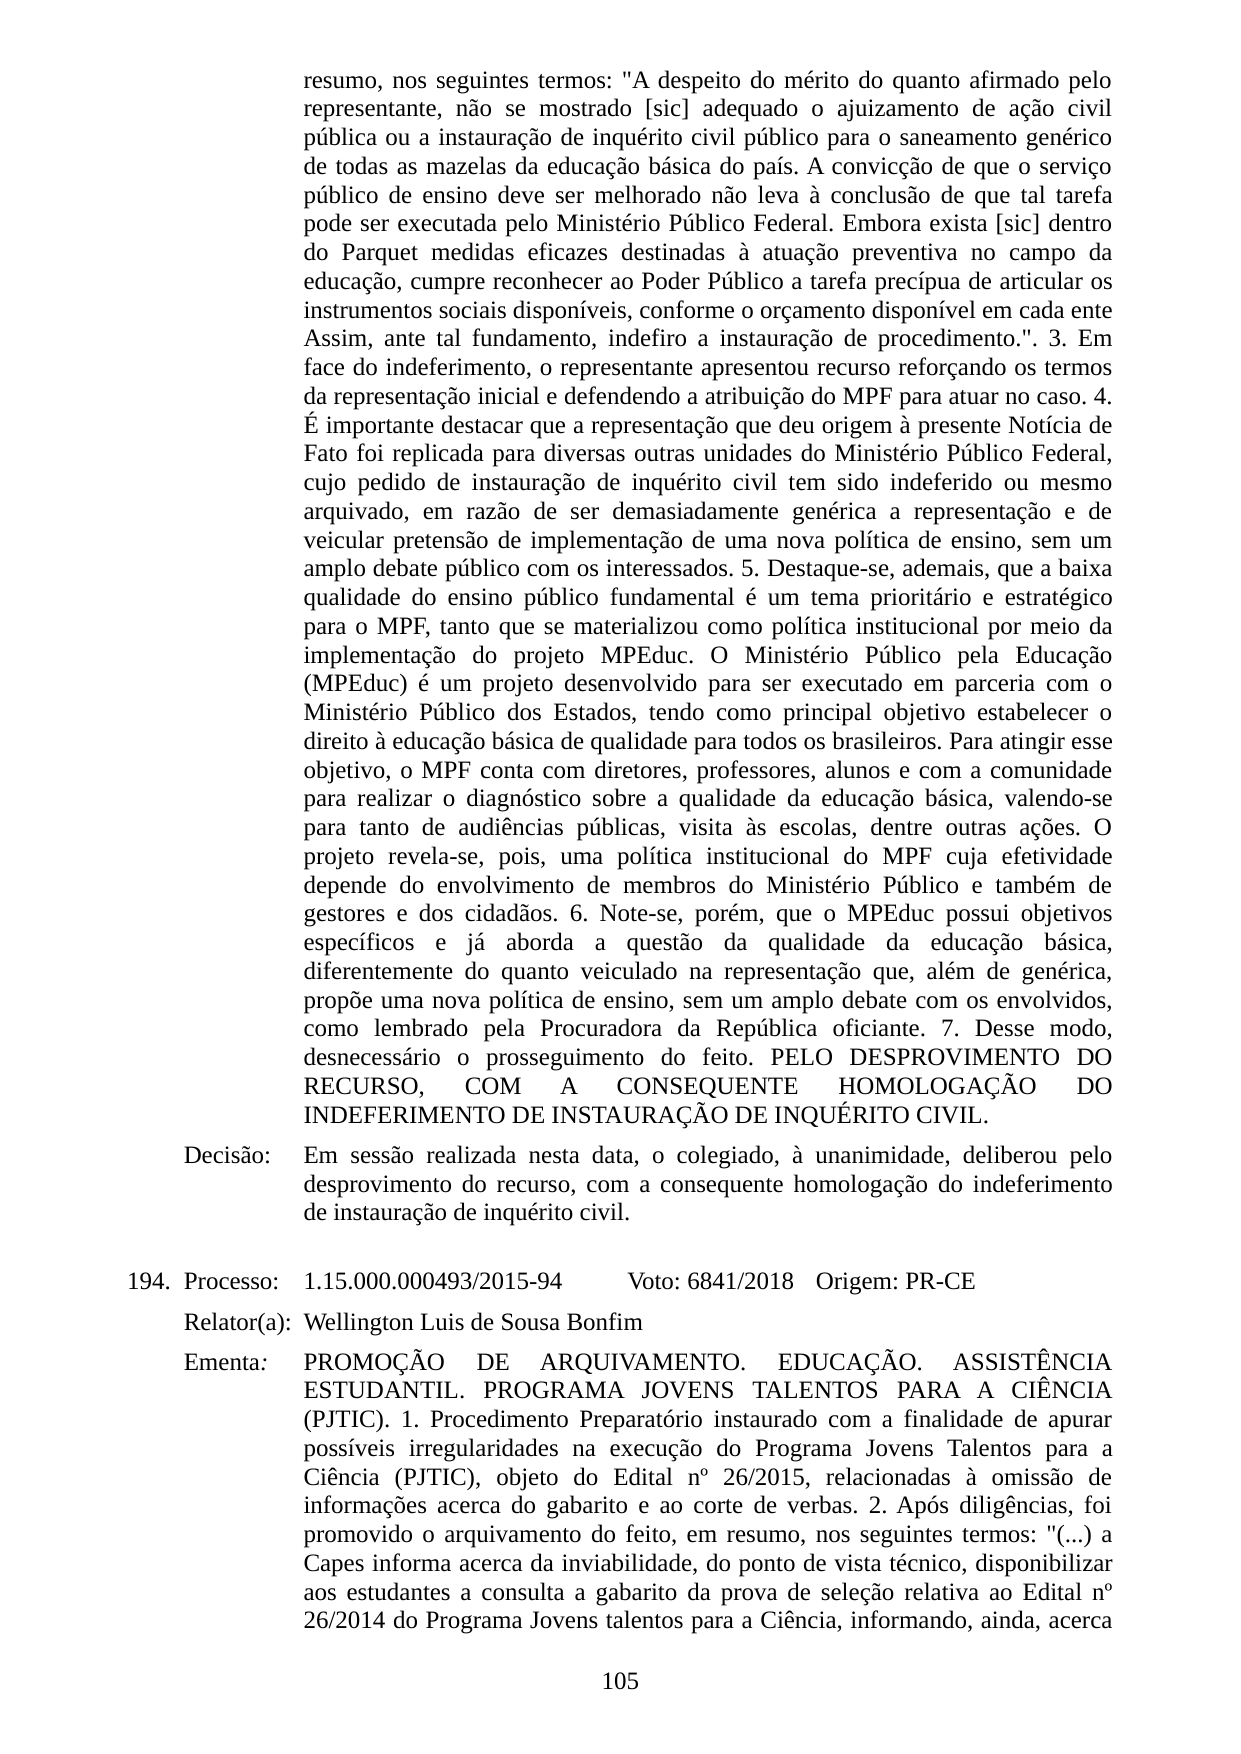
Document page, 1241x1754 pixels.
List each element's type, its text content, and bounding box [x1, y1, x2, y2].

table_cell Wellington Luis de Sousa Bonfim [298, 1301, 1119, 1341]
table_cell Ementa: [178, 1341, 298, 1640]
table_cell Decisão: [178, 1134, 298, 1232]
table_cell PROMOÇÃO DE ARQUIVAMENTO. EDUCAÇÃO. ASSISTÊNCIA ESTUDANTIL. PROGRAMA JOVENS TALENTOS PARA A CIÊNCIA (PJTIC). 1. Procedimento Preparatório instaurado com a finalidade de apurar possíveis irregularidades na execução do Programa Jovens Talentos para a Ciência (PJTIC), objeto do Edital nº 26/2015, relacionadas à omissão de informações acerca do gabarito e ao corte de verbas. 2. Após diligências, foi promovido o arquivamento do feito, em resumo, nos seguintes termos: "(...) a Capes informa acerca da inviabilidade, do ponto de vista técnico, disponibilizar aos estudantes a consulta a gabarito da prova de seleção relativa ao Edital nº 26/2014 do Programa Jovens talentos para a Ciência, informando, ainda, acerca [298, 1341, 1119, 1640]
table_cell [121, 1134, 178, 1232]
table_header 1.15.000.000493/2015-94 [298, 1261, 621, 1301]
table_cell [121, 1301, 178, 1341]
table_cell Relator(a): [178, 1301, 298, 1341]
table_header 194. [121, 1261, 178, 1301]
table_header Processo: [178, 1261, 298, 1301]
table_header Origem: PR-CE [810, 1261, 1119, 1301]
table_cell resumo, nos seguintes termos: "A despeito do mérito do quanto afirmado pelo representante, não se mostrado [sic] adequado o ajuizamento de ação civil pública ou a instauração de inquérito civil público para o saneamento genérico de todas as mazelas da educação básica do país. A convicção de que o serviço público de ensino deve ser melhorado não leva à conclusão de que tal tarefa pode ser executada pelo Ministério Público Federal. Embora exista [sic] dentro do Parquet medidas eficazes destinadas à atuação preventiva no campo da educação, cumpre reconhecer ao Poder Público a tarefa precípua de articular os instrumentos sociais disponíveis, conforme o orçamento disponível em cada ente Assim, ante tal fundamento, indefiro a instauração de procedimento.". 3. Em face do indeferimento, o representante apresentou recurso reforçando os termos da representação inicial e defendendo a atribuição do MPF para atuar no caso. 4. É importante destacar que a representação que deu origem à presente Notícia de Fato foi replicada para diversas outras unidades do Ministério Público Federal, cujo pedido de instauração de inquérito civil tem sido indeferido ou mesmo arquivado, em razão de ser demasiadamente genérica a representação e de veicular pretensão de implementação de uma nova política de ensino, sem um amplo debate público com os interessados. 5. Destaque-se, ademais, que a baixa qualidade do ensino público fundamental é um tema prioritário e estratégico para o MPF, tanto que se materializou como política institucional por meio da implementação do projeto MPEduc. O Ministério Público pela Educação (MPEduc) é um projeto desenvolvido para ser executado em parceria com o Ministério Público dos Estados, tendo como principal objetivo estabelecer o direito à educação básica de qualidade para todos os brasileiros. Para atingir esse objetivo, o MPF conta com diretores, professores, alunos e com a comunidade para realizar o diagnóstico sobre a qualidade da educação básica, valendo-se para tanto de audiências públicas, visita às escolas, dentre outras ações. O projeto revela-se, pois, uma política institucional do MPF cuja efetividade depende do envolvimento de membros do Ministério Público e também de gestores e dos cidadãos. 6. Note-se, porém, que o MPEduc possui objetivos específicos e já aborda a questão da qualidade da educação básica, diferentemente do quanto veiculado na representação que, além de genérica, propõe uma nova política de ensino, sem um amplo debate com os envolvidos, como lembrado pela Procuradora da República oficiante. 7. Desse modo, desnecessário o prosseguimento do feito. PELO DESPROVIMENTO DO RECURSO, COM A CONSEQUENTE HOMOLOGAÇÃO DO INDEFERIMENTO DE INSTAURAÇÃO DE INQUÉRITO CIVIL. [298, 59, 1119, 1134]
table_cell [121, 59, 178, 1134]
table_cell [121, 1341, 178, 1640]
table_header Voto: 6841/2018 [621, 1261, 810, 1301]
table_cell [178, 59, 298, 1134]
table_cell Em sessão realizada nesta data, o colegiado, à unanimidade, deliberou pelo desprovimento do recurso, com a consequente homologação do indeferimento de instauração de inquérito civil. [298, 1134, 1119, 1232]
